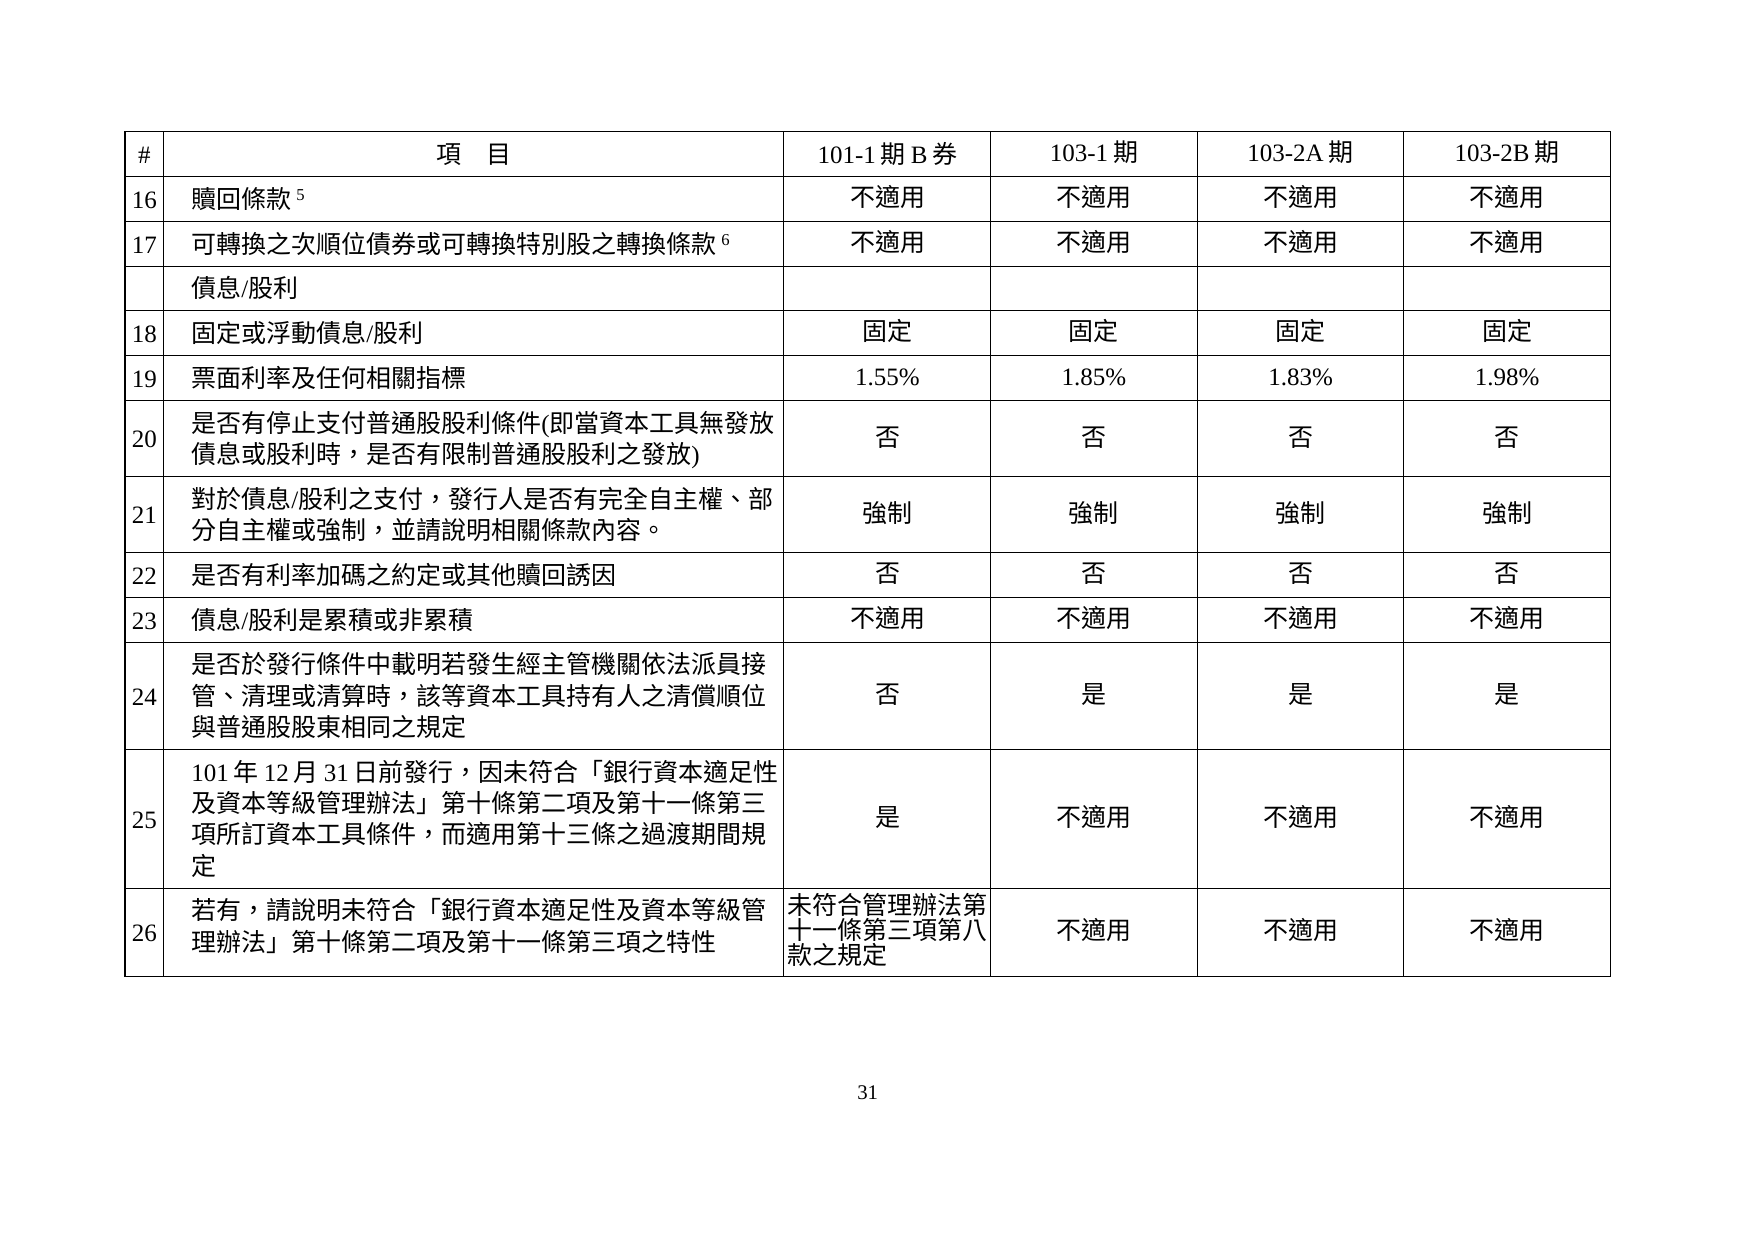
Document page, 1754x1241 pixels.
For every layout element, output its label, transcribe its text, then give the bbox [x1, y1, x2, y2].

table_cell 對於債息/股利之支付，發行人是否有完全自主權、部分自主權或強制，並請說明相關條款內容。 [164, 477, 783, 552]
table_cell 否 [784, 401, 990, 476]
table_cell 若有，請說明未符合「銀行資本適足性及資本等級管理辦法」第十條第二項及第十一條第三項之特性 [164, 889, 783, 976]
table_cell 101年12月31日前發行，因未符合「銀行資本適足性及資本等級管理辦法」第十條第二項及第十一條第三項所訂資本工具條件，而適用第十三條之過渡期間規定 [164, 750, 783, 887]
table_cell 固定 [1198, 311, 1403, 355]
table_cell 1.85% [991, 356, 1197, 400]
table_cell 是否於發行條件中載明若發生經主管機關依法派員接管、清理或清算時，該等資本工具持有人之清償順位與普通股股東相同之規定 [164, 643, 783, 749]
table_cell 23 [126, 598, 163, 642]
table_cell 不適用 [1404, 598, 1610, 642]
table_cell 贖回條款5 [164, 177, 783, 221]
table_cell 否 [1198, 401, 1403, 476]
table_cell 16 [126, 177, 163, 221]
table_cell 否 [1404, 553, 1610, 597]
table_cell 不適用 [1404, 889, 1610, 976]
table_cell 不適用 [1198, 222, 1403, 266]
table_cell 不適用 [1198, 177, 1403, 221]
table_cell 否 [991, 401, 1197, 476]
table_cell 是 [1404, 643, 1610, 749]
table_cell [991, 267, 1197, 310]
table_cell 不適用 [1198, 889, 1403, 976]
table_cell [784, 267, 990, 310]
table_header 101-1期B券 [784, 132, 990, 176]
table_cell 21 [126, 477, 163, 552]
table_cell 否 [1198, 553, 1403, 597]
table_cell 票面利率及任何相關指標 [164, 356, 783, 400]
table_cell 不適用 [784, 177, 990, 221]
table_cell 固定 [991, 311, 1197, 355]
table_cell 1.98% [1404, 356, 1610, 400]
table_cell [1198, 267, 1403, 310]
table_cell 不適用 [784, 222, 990, 266]
table_cell 20 [126, 401, 163, 476]
table_cell 不適用 [991, 222, 1197, 266]
table_cell 26 [126, 889, 163, 976]
table_cell 1.55% [784, 356, 990, 400]
table_cell 固定 [1404, 311, 1610, 355]
table_header # [126, 132, 163, 176]
table_cell 是 [991, 643, 1197, 749]
table_cell 不適用 [1404, 750, 1610, 887]
table_cell 不適用 [1404, 177, 1610, 221]
table_cell 不適用 [1198, 598, 1403, 642]
table_cell 24 [126, 643, 163, 749]
table_cell 1.83% [1198, 356, 1403, 400]
table_cell 是 [1198, 643, 1403, 749]
table_cell 不適用 [784, 598, 990, 642]
table_cell 是否有利率加碼之約定或其他贖回誘因 [164, 553, 783, 597]
table_cell 強制 [1404, 477, 1610, 552]
table_cell 22 [126, 553, 163, 597]
table_cell 18 [126, 311, 163, 355]
table_cell 19 [126, 356, 163, 400]
table_cell 債息/股利是累積或非累積 [164, 598, 783, 642]
table_cell 債息/股利 [164, 267, 783, 310]
table_cell 是否有停止支付普通股股利條件(即當資本工具無發放債息或股利時，是否有限制普通股股利之發放) [164, 401, 783, 476]
table_cell 25 [126, 750, 163, 887]
table_cell 未符合管理辦法第十一條第三項第八款之規定 [784, 889, 990, 976]
table_cell 否 [991, 553, 1197, 597]
table_cell 強制 [784, 477, 990, 552]
table_cell 強制 [1198, 477, 1403, 552]
table_cell 固定 [784, 311, 990, 355]
table_cell 否 [1404, 401, 1610, 476]
table_cell 是 [784, 750, 990, 887]
table_cell 不適用 [1404, 222, 1610, 266]
table_header 103-1期 [991, 132, 1197, 176]
table_header 103-2B期 [1404, 132, 1610, 176]
table_cell 不適用 [991, 598, 1197, 642]
table_cell [1404, 267, 1610, 310]
table_cell 17 [126, 222, 163, 266]
table_cell 否 [784, 553, 990, 597]
table_cell 可轉換之次順位債券或可轉換特別股之轉換條款6 [164, 222, 783, 266]
table_cell 固定或浮動債息/股利 [164, 311, 783, 355]
table_cell 否 [784, 643, 990, 749]
table_cell 不適用 [991, 177, 1197, 221]
table_cell 強制 [991, 477, 1197, 552]
table_cell 不適用 [991, 889, 1197, 976]
table_cell 不適用 [991, 750, 1197, 887]
table_cell [126, 267, 163, 310]
table_header 項 目 [164, 132, 783, 176]
table_cell 不適用 [1198, 750, 1403, 887]
table_header 103-2A期 [1198, 132, 1403, 176]
